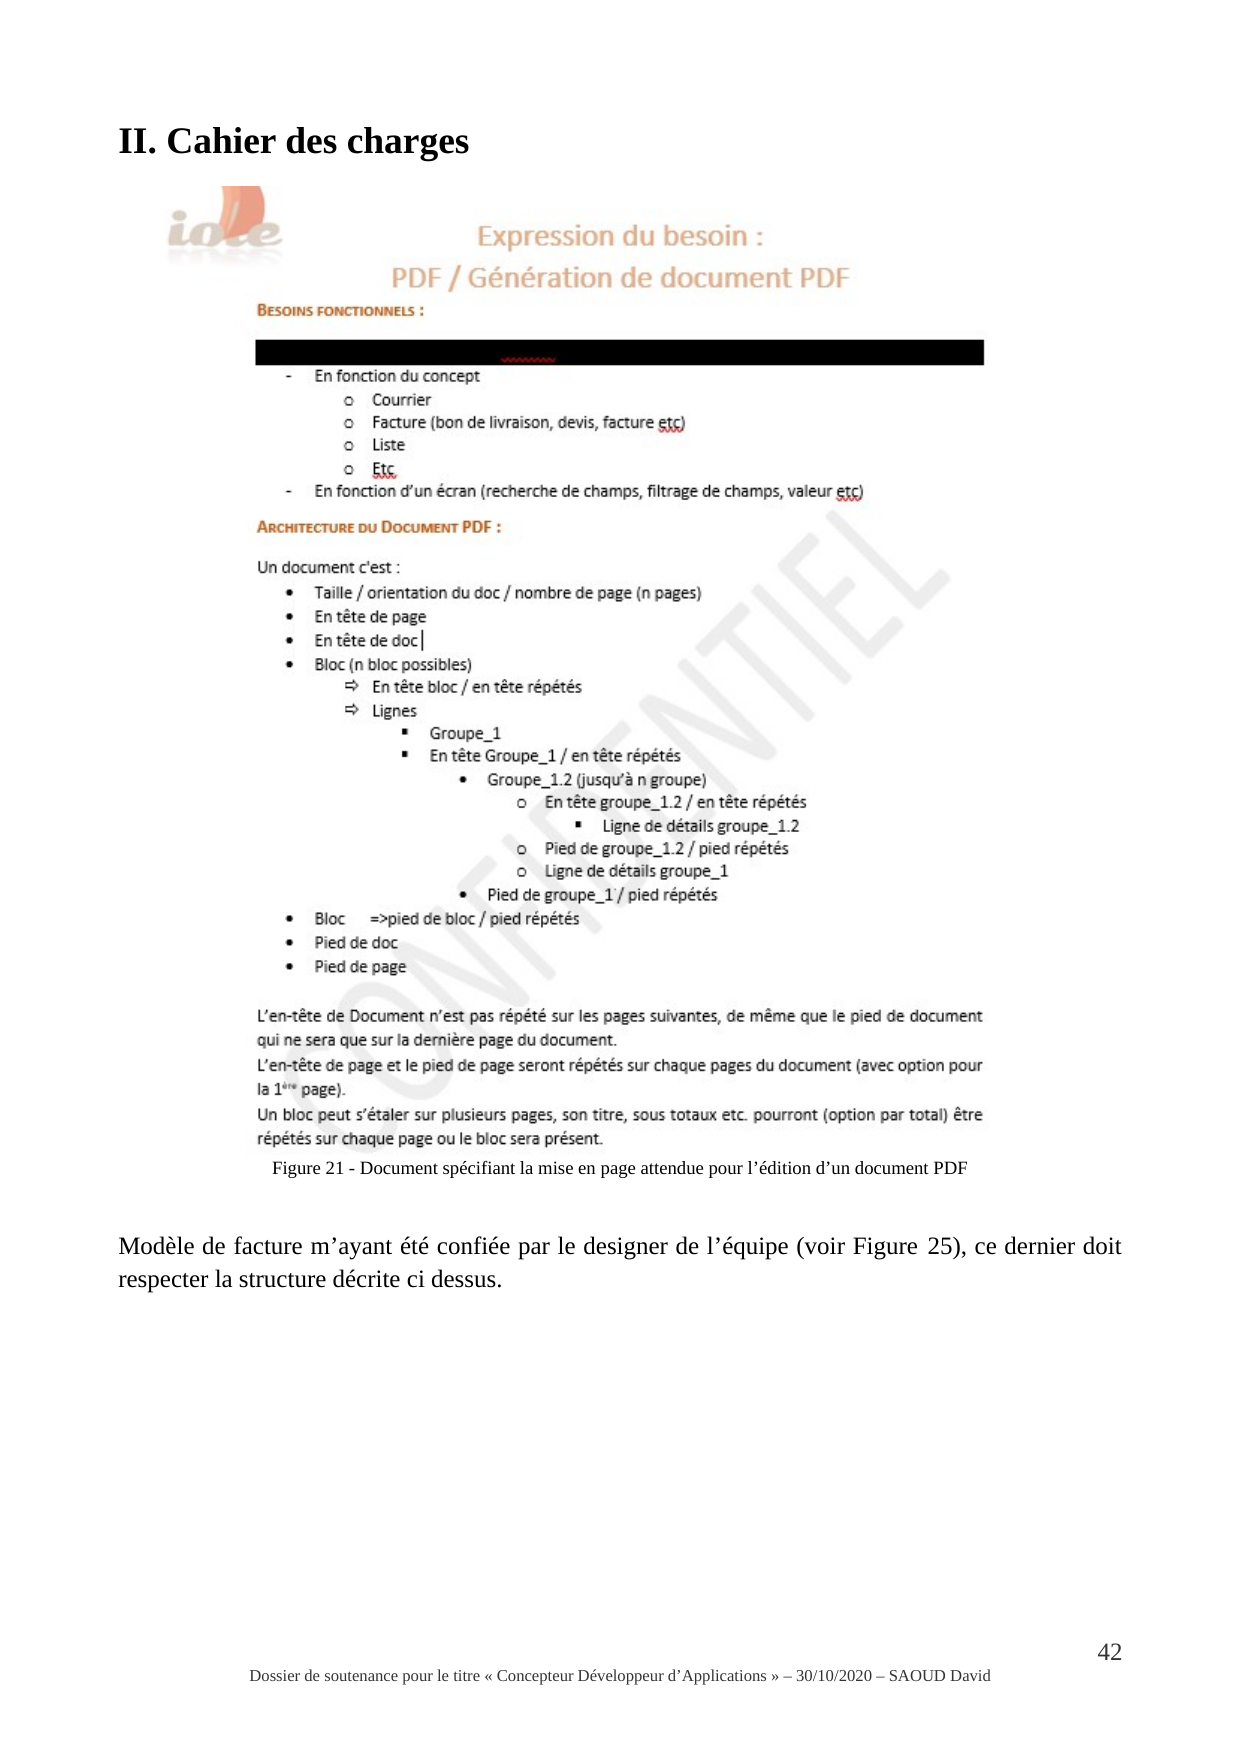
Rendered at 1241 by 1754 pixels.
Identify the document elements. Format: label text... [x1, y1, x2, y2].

subtitle II. Cahier des charges [118, 118, 1122, 161]
text Modèle de facture m’ayant été confiée par le designer de l’équipe (voir Figure 25), ce dernier doit respecter la structure décrite ci dessus. [118, 1231, 1122, 1292]
picture [163, 186, 1077, 1158]
text Figure 21 - Document spécifiant la mise en page attendue pour l’édition d’un document PDF [164, 1158, 1077, 1179]
